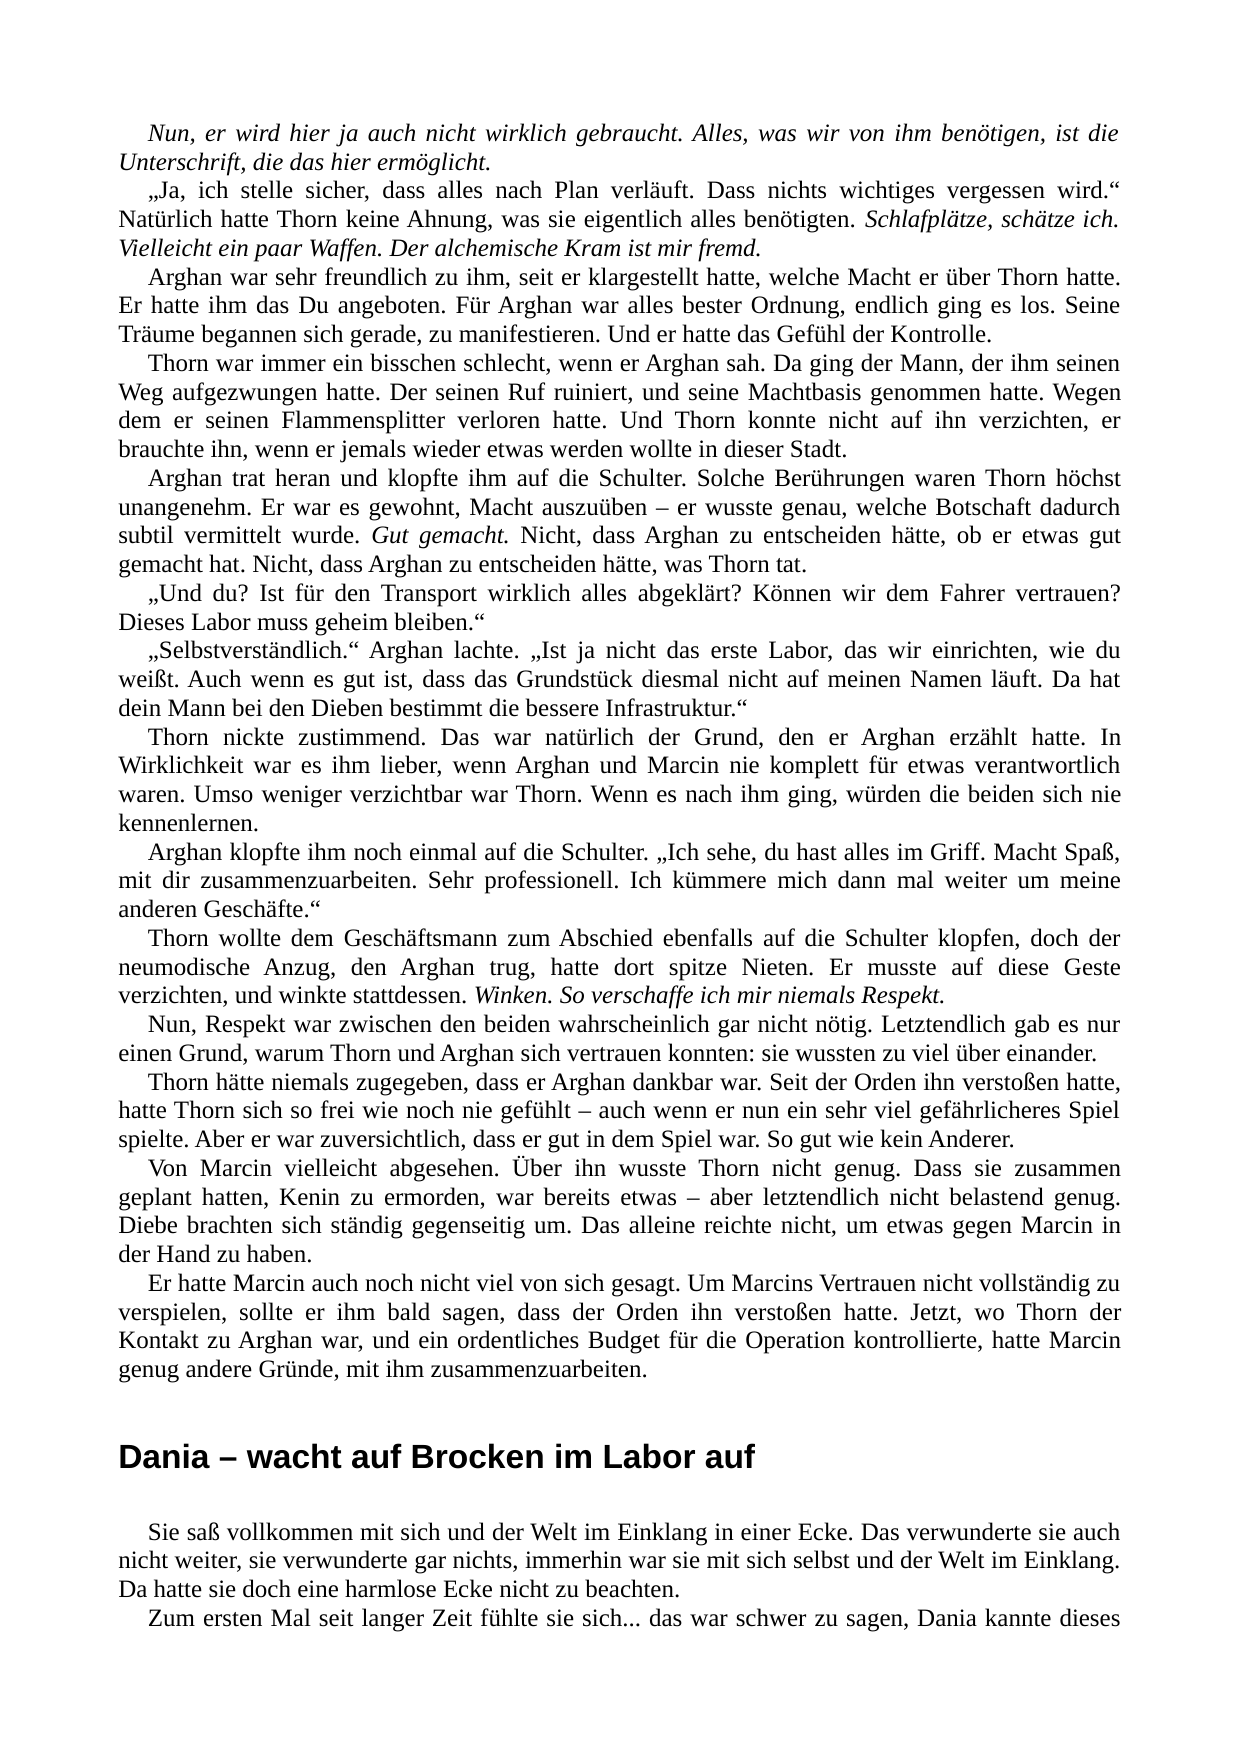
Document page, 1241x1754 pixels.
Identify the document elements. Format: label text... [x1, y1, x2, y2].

text Er hatte Marcin auch noch nicht viel von sich gesagt. Um Marcins Vertrauen nicht vollständig zu verspielen, sollte er ihm bald sagen, dass der Orden ihn verstoßen hatte. Jetzt, wo Thorn der Kontakt zu Arghan war, und ein ordentliches Budget für die Operation kontrollierte, hatte Marcin genug andere Gründe, mit ihm zusammenzuarbeiten. [118, 1268, 1122, 1383]
text Zum ersten Mal seit langer Zeit fühlte sie sich... das war schwer zu sagen, Dania kannte dieses [118, 1603, 1122, 1632]
text Thorn wollte dem Geschäftsmann zum Abschied ebenfalls auf die Schulter klopfen, doch der neumodische Anzug, den Arghan trug, hatte dort spitze Nieten. Er musste auf diese Geste verzichten, und winkte stattdessen. Winken. So verschaffe ich mir niemals Respekt. [118, 923, 1122, 1009]
text Thorn war immer ein bisschen schlecht, wenn er Arghan sah. Da ging der Mann, der ihm seinen Weg aufgezwungen hatte. Der seinen Ruf ruiniert, und seine Machtbasis genommen hatte. Wegen dem er seinen Flammensplitter verloren hatte. Und Thorn konnte nicht auf ihn verzichten, er brauchte ihn, wenn er jemals wieder etwas werden wollte in dieser Stadt. [118, 348, 1122, 463]
text Sie saß vollkommen mit sich und der Welt im Einklang in einer Ecke. Das verwunderte sie auch nicht weiter, sie verwunderte gar nichts, immerhin war sie mit sich selbst und der Welt im Einklang. Da hatte sie doch eine harmlose Ecke nicht zu beachten. [118, 1517, 1122, 1603]
text Thorn hätte niemals zugegeben, dass er Arghan dankbar war. Seit der Orden ihn verstoßen hatte, hatte Thorn sich so frei wie noch nie gefühlt – auch wenn er nun ein sehr viel gefährlicheres Spiel spielte. Aber er war zuversichtlich, dass er gut in dem Spiel war. So gut wie kein Anderer. [118, 1067, 1122, 1153]
text Arghan trat heran und klopfte ihm auf die Schulter. Solche Berührungen waren Thorn höchst unangenehm. Er war es gewohnt, Macht auszuüben – er wusste genau, welche Botschaft dadurch subtil vermittelt wurde. Gut gemacht. Nicht, dass Arghan zu entscheiden hätte, ob er etwas gut gemacht hat. Nicht, dass Arghan zu entscheiden hätte, was Thorn tat. [118, 463, 1122, 578]
text Arghan klopfte ihm noch einmal auf die Schulter. „Ich sehe, du hast alles im Griff. Macht Spaß, mit dir zusammenzuarbeiten. Sehr professionell. Ich kümmere mich dann mal weiter um meine anderen Geschäfte.“ [118, 837, 1122, 923]
text Von Marcin vielleicht abgesehen. Über ihn wusste Thorn nicht genug. Dass sie zusammen geplant hatten, Kenin zu ermorden, war bereits etwas – aber letztendlich nicht belastend genug. Diebe brachten sich ständig gegenseitig um. Das alleine reichte nicht, um etwas gegen Marcin in der Hand zu haben. [118, 1153, 1122, 1268]
text „Selbstverständlich.“ Arghan lachte. „Ist ja nicht das erste Labor, das wir einrichten, wie du weißt. Auch wenn es gut ist, dass das Grundstück diesmal nicht auf meinen Namen läuft. Da hat dein Mann bei den Dieben bestimmt die bessere Infrastruktur.“ [118, 636, 1122, 722]
text Thorn nickte zustimmend. Das war natürlich der Grund, den er Arghan erzählt hatte. In Wirklichkeit war es ihm lieber, wenn Arghan und Marcin nie komplett für etwas verantwortlich waren. Umso weniger verzichtbar war Thorn. Wenn es nach ihm ging, würden die beiden sich nie kennenlernen. [118, 722, 1122, 837]
text Arghan war sehr freundlich zu ihm, seit er klargestellt hatte, welche Macht er über Thorn hatte. Er hatte ihm das Du angeboten. Für Arghan war alles bester Ordnung, endlich ging es los. Seine Träume begannen sich gerade, zu manifestieren. Und er hatte das Gefühl der Kontrolle. [118, 262, 1122, 348]
text „Und du? Ist für den Transport wirklich alles abgeklärt? Können wir dem Fahrer vertrauen? Dieses Labor muss geheim bleiben.“ [118, 578, 1122, 636]
subtitle Dania – wacht auf Brocken im Labor auf [118, 1437, 1122, 1476]
text Nun, Respekt war zwischen den beiden wahrscheinlich gar nicht nötig. Letztendlich gab es nur einen Grund, warum Thorn und Arghan sich vertrauen konnten: sie wussten zu viel über einander. [118, 1009, 1122, 1067]
text „Ja, ich stelle sicher, dass alles nach Plan verläuft. Dass nichts wichtiges vergessen wird.“ Natürlich hatte Thorn keine Ahnung, was sie eigentlich alles benötigten. Schlafplätze, schätze ich. Vielleicht ein paar Waffen. Der alchemische Kram ist mir fremd. [118, 176, 1122, 262]
text Nun, er wird hier ja auch nicht wirklich gebraucht. Alles, was wir von ihm benötigen, ist die Unterschrift, die das hier ermöglicht. [118, 118, 1122, 176]
